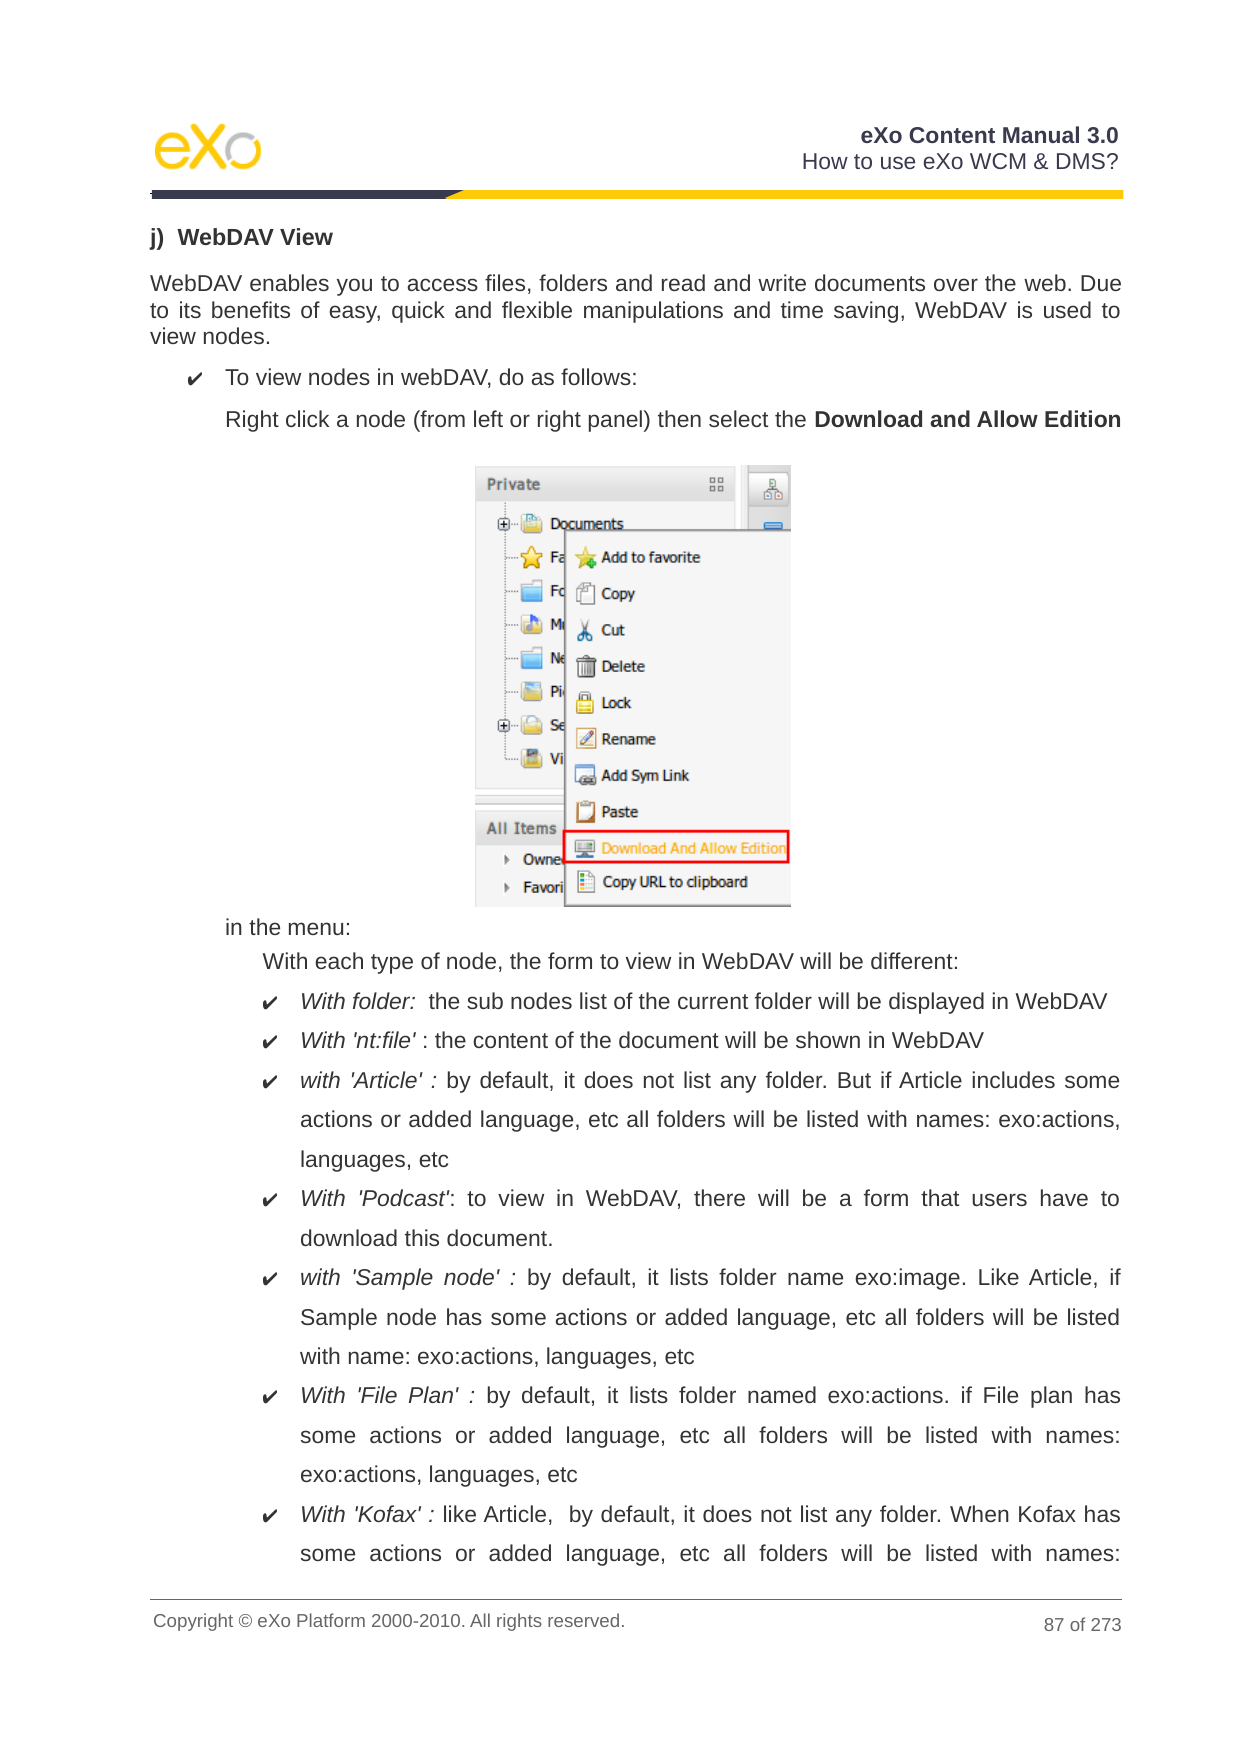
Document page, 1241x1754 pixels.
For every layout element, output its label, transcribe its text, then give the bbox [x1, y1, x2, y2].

list With 'Kofax' : like Article, by default, it does not list any folder. When Kofax has some actions or added language, etc all folders will be listed with names: [262, 1501, 1122, 1567]
list With 'File Plan' : by default, it lists folder named exo:actions. if File plan has some actions or added language, etc all folders will be listed with names: exo:actions, languages, etc [262, 1382, 1122, 1488]
subtitle WebDAV View [150, 223, 1122, 250]
list To view nodes in webDAV, do as follows: [187, 364, 1122, 391]
list With folder: the sub nodes list of the current folder will be displayed in WebDAV [262, 988, 1122, 1014]
list With 'nt:file' : the content of the document will be shown in WebDAV [262, 1027, 1122, 1053]
text WebDAV enables you to access files, folders and read and write documents over the web. Due to its benefits of easy, quick and flexible manipulations and time saving, WebDAV is used to view nodes. [150, 270, 1122, 349]
picture [155, 123, 262, 170]
list Right click a node (from left or right panel) then select the Download and Allow Edition in the menu: [187, 406, 1122, 941]
picture [475, 465, 791, 907]
list With each type of node, the form to view in WebDAV will be different: [225, 948, 1122, 974]
list with 'Article' : by default, it does not list any folder. But if Article includes some actions or added language, etc all folders will be listed with names: exo:actions, languages, etc [262, 1067, 1122, 1172]
list with 'Sample node' : by default, it lists folder name exo:image. Like Article, if Sample node has some actions or added language, etc all folders will be listed with name: exo:actions, languages, etc [262, 1264, 1122, 1369]
picture [151, 190, 1124, 199]
list With 'Podcast': to view in WebDAV, there will be a form that users have to download this document. [262, 1185, 1122, 1251]
